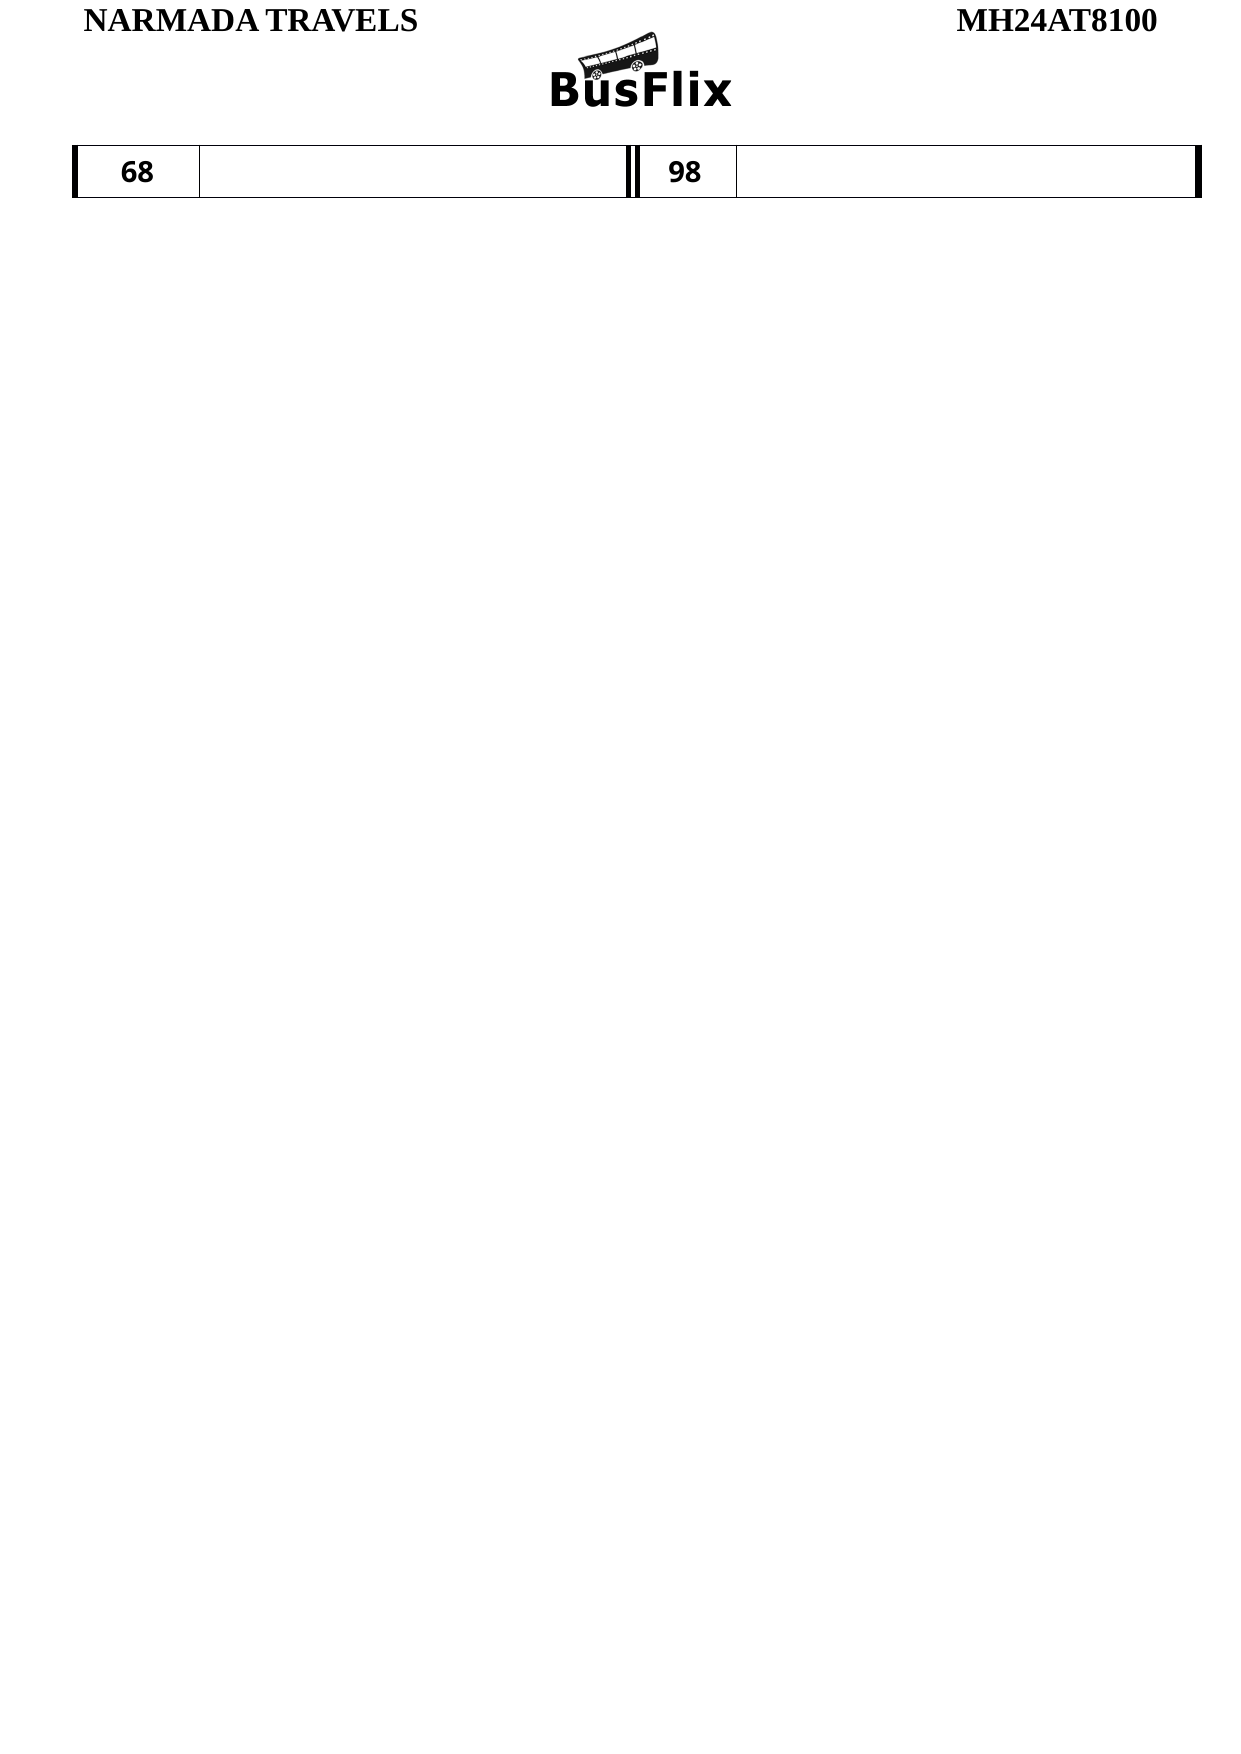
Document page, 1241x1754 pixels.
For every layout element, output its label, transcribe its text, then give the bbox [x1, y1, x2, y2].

table_cell [200, 146, 626, 197]
table_cell 98 [640, 146, 736, 197]
table_cell 68 [78, 146, 199, 197]
table_cell [737, 146, 1195, 197]
